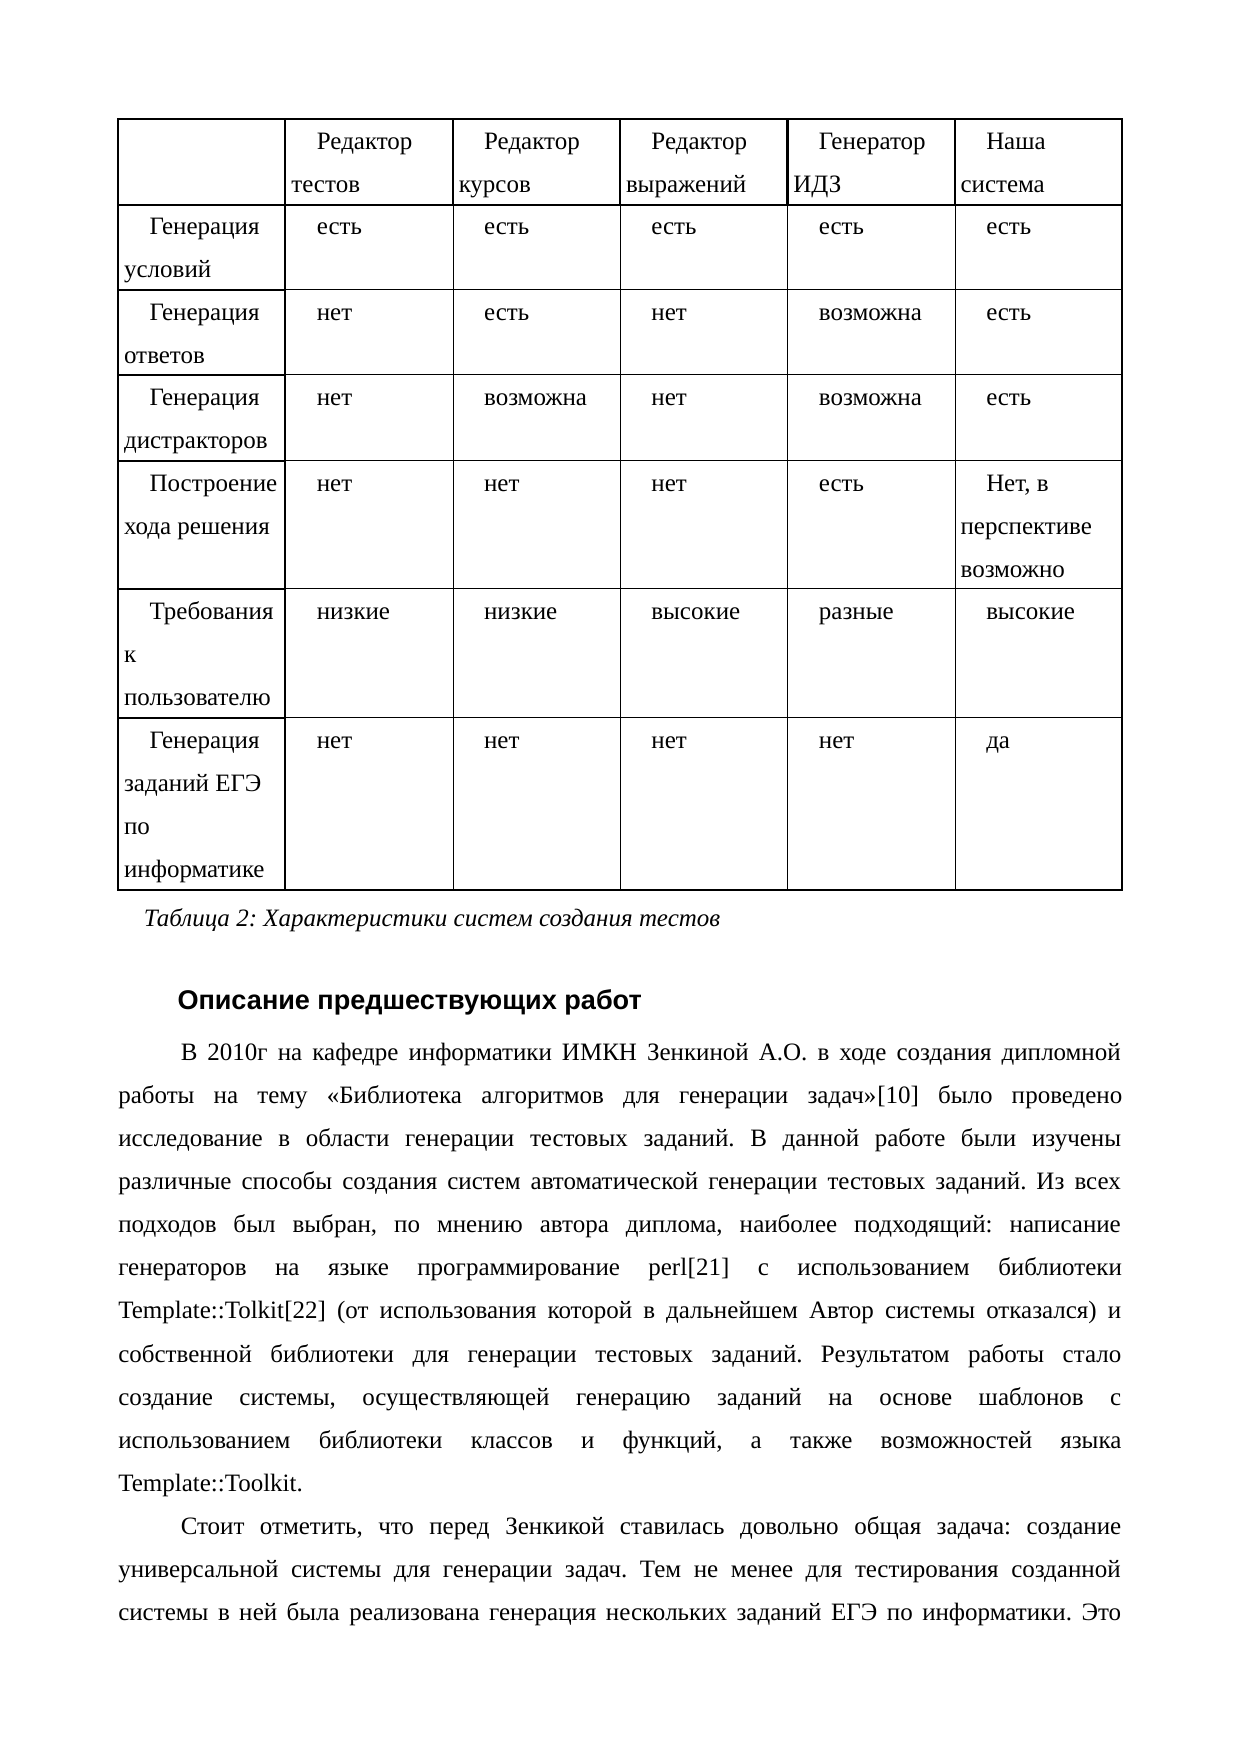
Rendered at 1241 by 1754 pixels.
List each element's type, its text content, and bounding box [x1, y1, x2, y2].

table_cell есть [286, 206, 453, 289]
table_cell Генерация дистракторов [119, 376, 284, 460]
table_cell есть [956, 290, 1121, 374]
table_cell нет [621, 718, 787, 888]
table_cell есть [621, 206, 787, 289]
table_cell высокие [956, 589, 1121, 717]
table_header Наша система [956, 120, 1121, 203]
table_cell нет [286, 290, 453, 374]
table_cell низкие [454, 589, 620, 717]
table_cell Требования к пользователю [119, 590, 284, 717]
table_cell нет [286, 461, 453, 588]
table_cell Генерация условий [119, 206, 284, 289]
table_cell есть [454, 206, 620, 289]
table_cell нет [621, 375, 787, 460]
table_cell нет [286, 375, 453, 460]
table_cell нет [621, 461, 787, 588]
table_cell нет [286, 718, 453, 888]
table_cell нет [788, 718, 955, 888]
text В 2010г на кафедре информатики ИМКН Зенкиной А.О. в ходе создания дипломной работы на тему «Библиотека алгоритмов для генерации задач»[10] было проведено исследование в области генерации тестовых заданий. В данной работе были изучены различные способы создания систем автоматической генерации тестовых заданий. Из всех подходов был выбран, по мнению автора диплома, наиболее подходящий: написание генераторов на языке программирование perl[21] с использованием библиотеки Template::Tolkit[22] (от использования которой в дальнейшем Автор системы отказался) и собственной библиотеки для генерации тестовых заданий. Результатом работы стало создание системы, осуществляющей генерацию заданий на основе шаблонов с использованием библиотеки классов и функций, а также возможностей языка Template::Toolkit. [118, 1037, 1122, 1497]
table_cell нет [454, 718, 620, 888]
table_cell есть [788, 461, 955, 588]
table_cell низкие [286, 589, 453, 717]
table_cell есть [454, 290, 620, 374]
table_cell да [956, 718, 1121, 888]
text Стоит отметить, что перед Зенкикой ставилась довольно общая задача: создание универсальной системы для генерации задач. Тем не менее для тестирования созданной системы в ней была реализована генерация нескольких заданий ЕГЭ по информатики. Это [118, 1511, 1122, 1626]
table_cell есть [956, 375, 1121, 460]
subtitle Описание предшествующих работ [177, 984, 1122, 1015]
table_header Редактор выражений [621, 120, 786, 203]
table_cell разные [788, 589, 955, 717]
table_cell Генерация ответов [119, 291, 284, 374]
table_cell Генерация заданий ЕГЭ по информатике [119, 719, 284, 888]
table_cell возможна [454, 375, 620, 460]
table_cell высокие [621, 589, 787, 717]
table_header [119, 120, 284, 203]
table_cell есть [788, 206, 955, 289]
table_cell возможна [788, 375, 955, 460]
table_cell нет [621, 290, 787, 374]
table_header Генератор ИДЗ [789, 120, 954, 203]
table_cell возможна [788, 290, 955, 374]
table_cell Нет, в перспективе возможно [956, 461, 1121, 588]
text Таблица 2: Характеристики систем создания тестов [118, 903, 1122, 932]
table_header Редактор тестов [286, 120, 452, 203]
table_cell Построение хода решения [119, 462, 284, 588]
table_cell есть [956, 206, 1121, 289]
table_cell нет [454, 461, 620, 588]
table_header Редактор курсов [454, 120, 619, 203]
